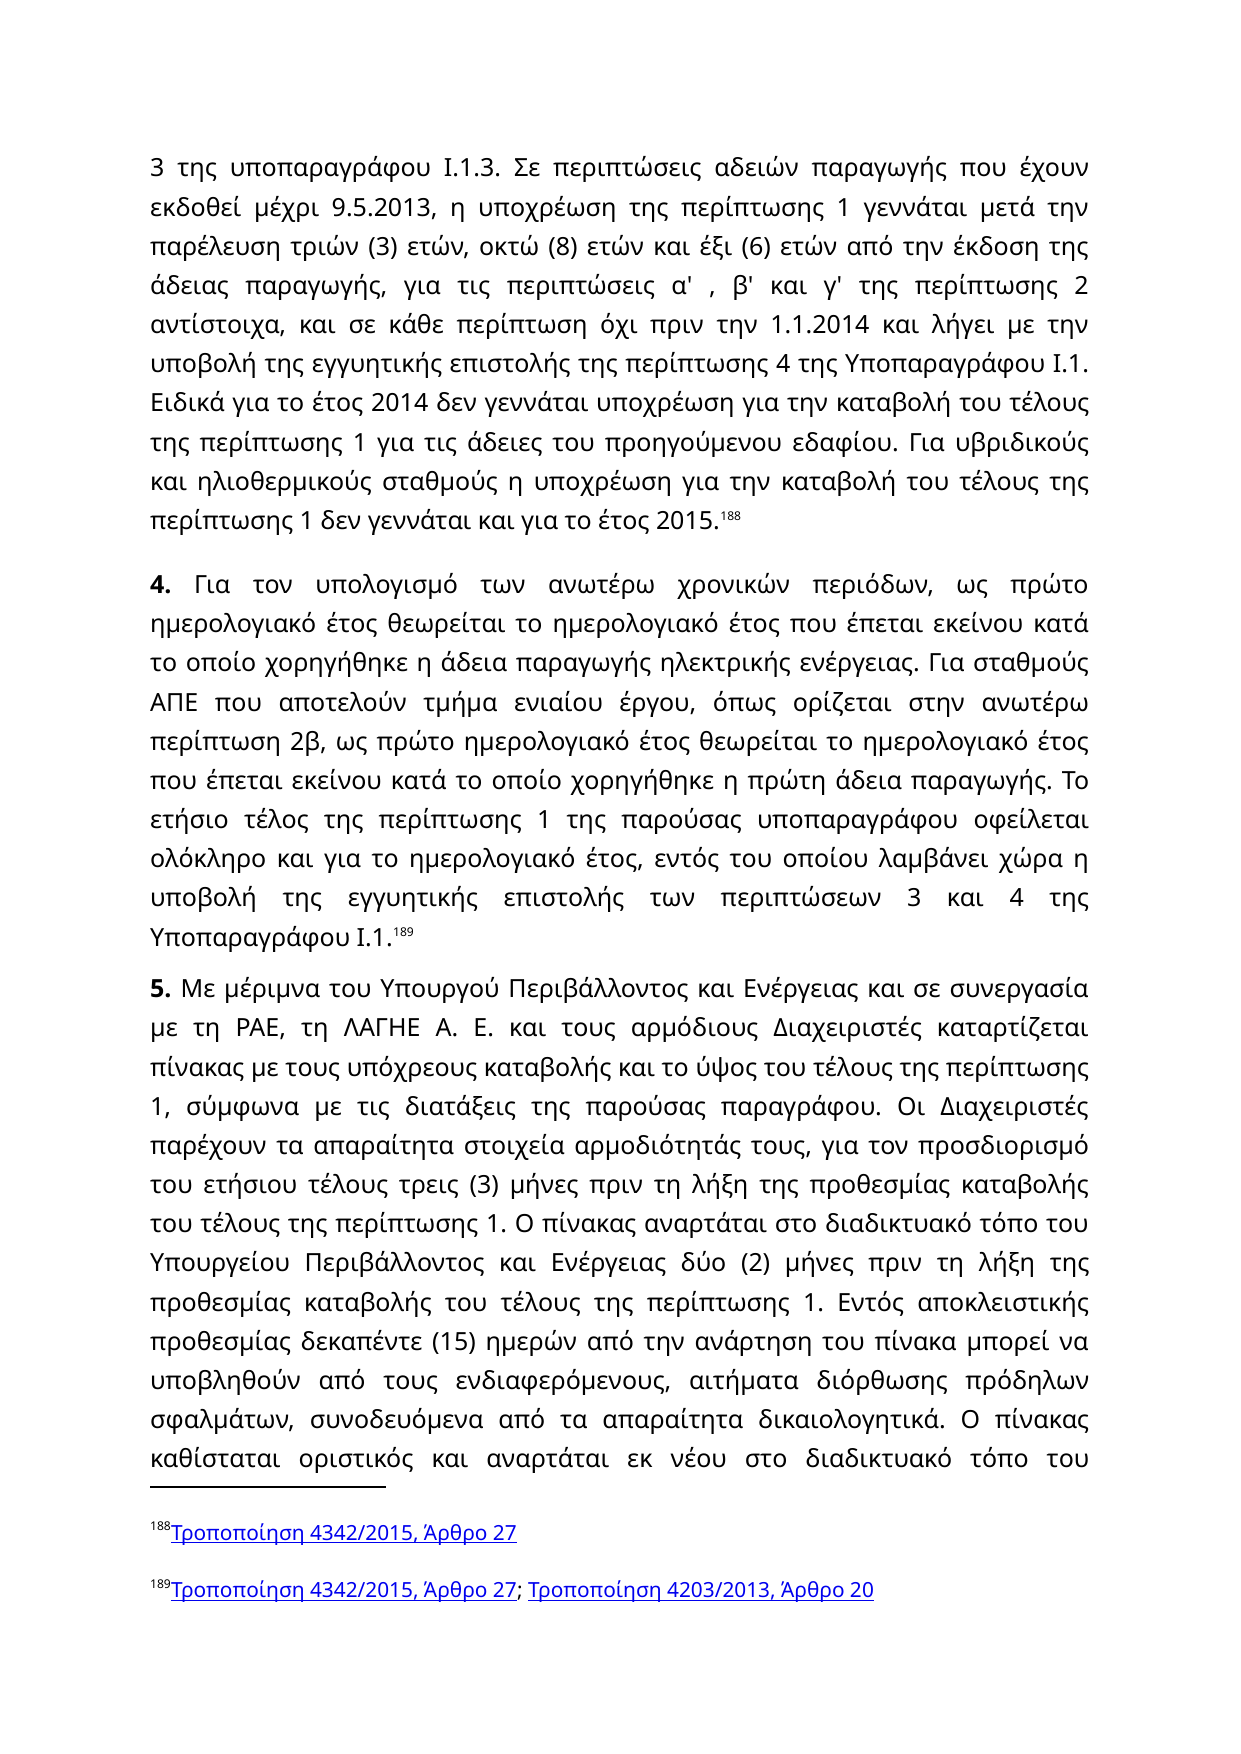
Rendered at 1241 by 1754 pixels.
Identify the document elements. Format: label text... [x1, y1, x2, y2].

text 4. Για τον υπολογισμό των ανωτέρω χρονικών περιόδων, ως πρώτο ημερολογιακό έτος θεωρείται το ημερολογιακό έτος που έπεται εκείνου κατά το οποίο χορηγήθηκε η άδεια παραγωγής ηλεκτρικής ενέργειας. Για σταθμούς ΑΠΕ που αποτελούν τμήμα ενιαίου έργου, όπως ορίζεται στην ανωτέρω περίπτωση 2β, ως πρώτο ημερολογιακό έτος θεωρείται το ημερολογιακό έτος που έπεται εκείνου κατά το οποίο χορηγήθηκε η πρώτη άδεια παραγωγής. Το ετήσιο τέλος της περίπτωσης 1 της παρούσας υποπαραγράφου οφείλεται ολόκληρο και για το ημερολογιακό έτος, εντός του οποίου λαμβάνει χώρα η υποβολή της εγγυητικής επιστολής των περιπτώσεων 3 και 4 της Υποπαραγράφου Ι.1. [150, 567, 1090, 953]
text Τροποποίηση 4342/2015, Άρθρο 27; Τροποποίηση 4203/2013, Άρθρο 20 [150, 1576, 1090, 1604]
text 3 της υποπαραγράφου Ι.1.3. Σε περιπτώσεις αδειών παραγωγής που έχουν εκδοθεί μέχρι 9.5.2013, η υποχρέωση της περίπτωσης 1 γεννάται μετά την παρέλευση τριών (3) ετών, οκτώ (8) ετών και έξι (6) ετών από την έκδοση της άδειας παραγωγής, για τις περιπτώσεις α' , β' και γ' της περίπτωσης 2 αντίστοιχα, και σε κάθε περίπτωση όχι πριν την 1.1.2014 και λήγει με την υποβολή της εγγυητικής επιστολής της περίπτωσης 4 της Υποπαραγράφου Ι.1. Ειδικά για το έτος 2014 δεν γεννάται υποχρέωση για την καταβολή του τέλους της περίπτωσης 1 για τις άδειες του προηγούμενου εδαφίου. Για υβριδικούς και ηλιοθερμικούς σταθμούς η υποχρέωση για την καταβολή του τέλους της περίπτωσης 1 δεν γεννάται και για το έτος 2015. [150, 150, 1090, 537]
text 5. Με μέριμνα του Υπουργού Περιβάλλοντος και Ενέργειας και σε συνεργασία με τη ΡΑΕ, τη ΛΑΓΗΕ Α. Ε. και τους αρμόδιους Διαχειριστές καταρτίζεται πίνακας με τους υπόχρεους καταβολής και το ύψος του τέλους της περίπτωσης 1, σύμφωνα με τις διατάξεις της παρούσας παραγράφου. Οι Διαχειριστές παρέχουν τα απαραίτητα στοιχεία αρμοδιότητάς τους, για τον προσδιορισμό του ετήσιου τέλους τρεις (3) μήνες πριν τη λήξη της προθεσμίας καταβολής του τέλους της περίπτωσης 1. Ο πίνακας αναρτάται στο διαδικτυακό τόπο του Υπουργείου Περιβάλλοντος και Ενέργειας δύο (2) μήνες πριν τη λήξη της προθεσμίας καταβολής του τέλους της περίπτωσης 1. Εντός αποκλειστικής προθεσμίας δεκαπέντε (15) ημερών από την ανάρτηση του πίνακα μπορεί να υποβληθούν από τους ενδιαφερόμενους, αιτήματα διόρθωσης πρόδηλων σφαλμάτων, συνοδευόμενα από τα απαραίτητα δικαιολογητικά. Ο πίνακας καθίσταται οριστικός και αναρτάται εκ νέου στο διαδικτυακό τόπο του [150, 971, 1090, 1475]
text Τροποποίηση 4342/2015, Άρθρο 27 [150, 1518, 1090, 1546]
